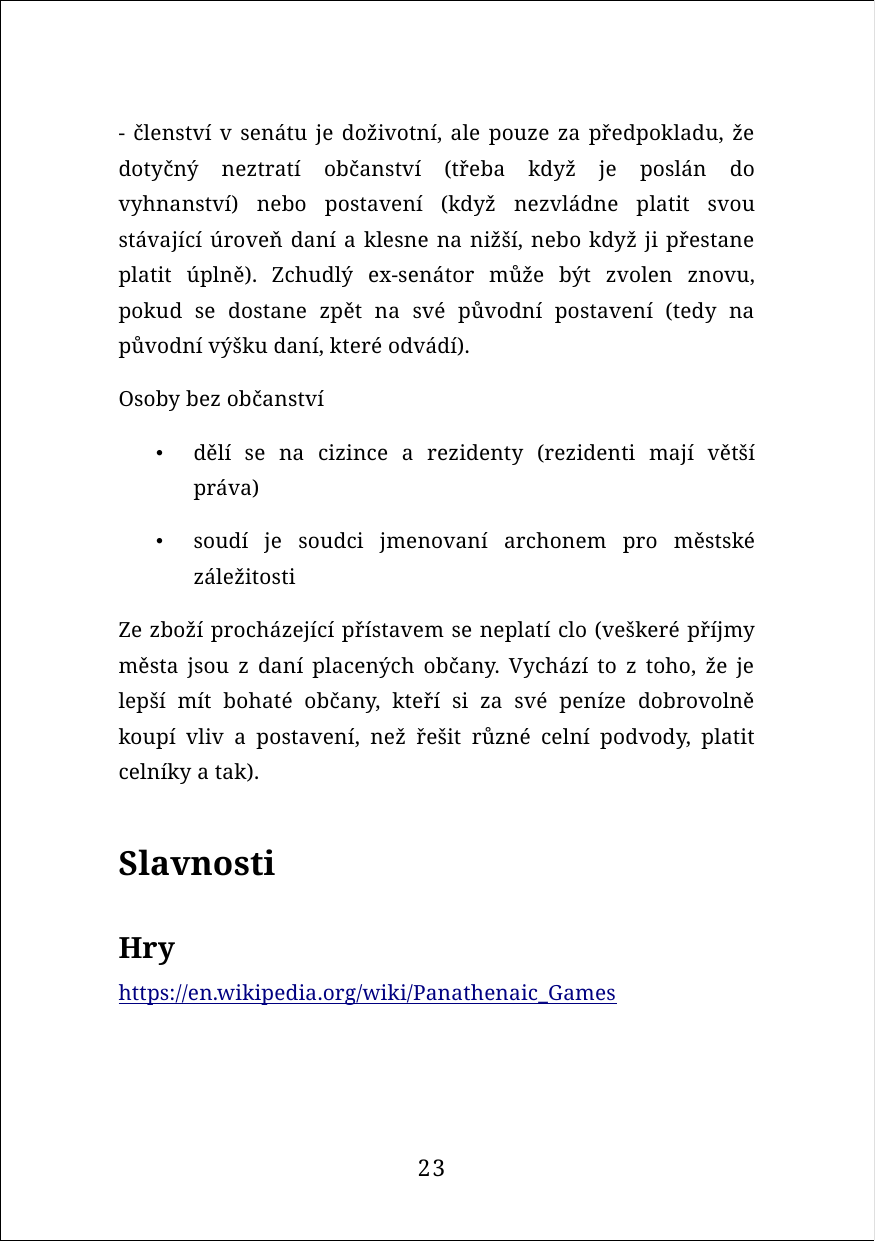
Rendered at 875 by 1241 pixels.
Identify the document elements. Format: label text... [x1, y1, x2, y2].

text Ze zboží procházející přístavem se neplatí clo (veškeré příjmy města jsou z daní placených občany. Vychází to z toho, že je lepší mít bohaté občany, kteří si za své peníze dobrovolně koupí vliv a postavení, než řešit různé celní podvody, platit celníky a tak). [118, 615, 756, 786]
list soudí je soudci jmenovaní archonem pro městské záležitosti [156, 527, 756, 591]
text Osoby bez občanství [118, 384, 756, 413]
text - členství v senátu je doživotní, ale pouze za předpokladu, že dotyčný neztratí občanství (třeba když je poslán do vyhnanství) nebo postavení (když nezvládne platit svou stávající úroveň daní a klesne na nižší, nebo když ji přestane platit úplně). Zchudlý ex-senátor může být zvolen znovu, pokud se dostane zpět na své původní postavení (tedy na původní výšku daní, které odvádí). [118, 118, 756, 360]
subtitle Hry [118, 927, 756, 967]
subtitle Slavnosti [118, 840, 756, 886]
list dělí se na cizince a rezidenty (rezidenti mají větší práva) [156, 438, 756, 502]
text https://en.wikipedia.org/wiki/Panathenaic_Games [118, 978, 756, 1007]
